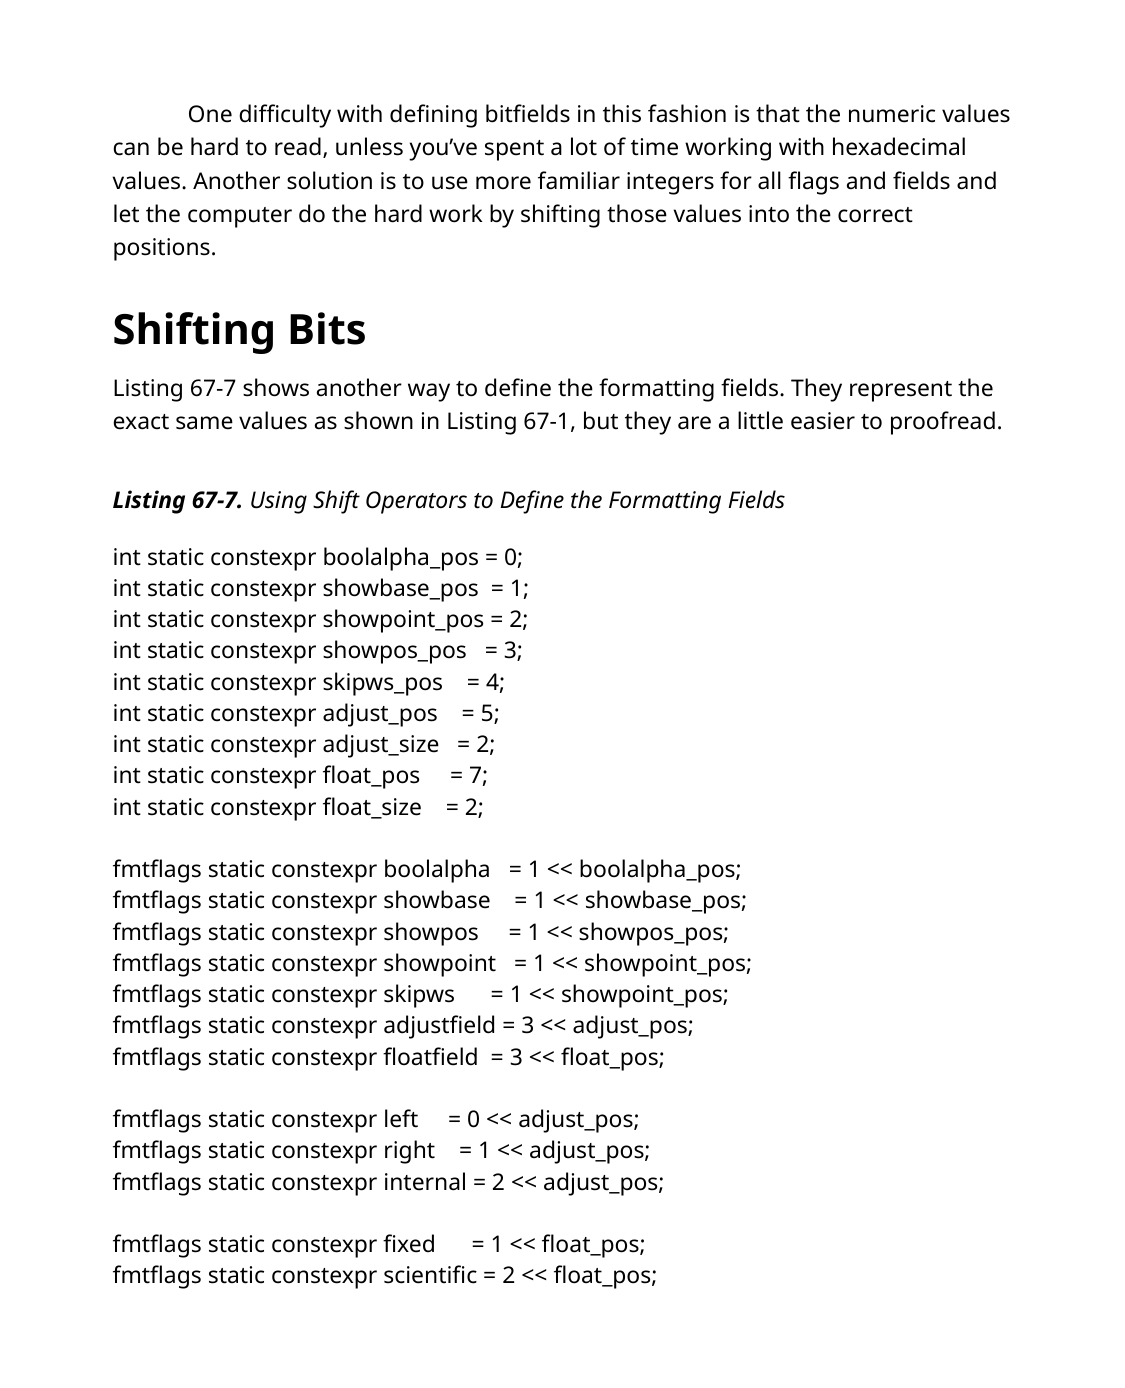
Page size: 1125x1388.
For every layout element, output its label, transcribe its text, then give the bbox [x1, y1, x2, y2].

text fmtflags static constexpr internal = 2 << adjust_pos; [112, 1166, 1012, 1197]
text Listing 67-7 shows another way to define the formatting fields. They represent the exact same values as shown in Listing 67-1, but they are a little easier to proofread. [112, 369, 1012, 436]
text Listing 67-7. Using Shift Operators to Define the Formatting Fields [112, 484, 1012, 515]
text fmtflags static constexpr showbase = 1 << showbase_pos; [112, 884, 1012, 916]
text fmtflags static constexpr fixed = 1 << float_pos; [112, 1228, 1012, 1259]
text fmtflags static constexpr boolalpha = 1 << boolalpha_pos; [112, 853, 1012, 884]
text int static constexpr showpoint_pos = 2; [112, 603, 1012, 634]
text int static constexpr showbase_pos = 1; [112, 572, 1012, 603]
text int static constexpr adjust_size = 2; [112, 728, 1012, 759]
text fmtflags static constexpr left = 0 << adjust_pos; [112, 1103, 1012, 1134]
text int static constexpr skipws_pos = 4; [112, 666, 1012, 697]
text int static constexpr float_pos = 7; [112, 759, 1012, 791]
text fmtflags static constexpr showpos = 1 << showpos_pos; [112, 916, 1012, 947]
text fmtflags static constexpr right = 1 << adjust_pos; [112, 1134, 1012, 1166]
subtitle Shifting Bits [112, 300, 1012, 357]
text One difficulty with defining bitfields in this fashion is that the numeric values can be hard to read, unless you’ve spent a lot of time working with hexadecimal values. Another solution is to use more familiar integers for all flags and fields and let the computer do the hard work by shifting those values into the correct positions. [112, 96, 1012, 263]
text int static constexpr adjust_pos = 5; [112, 697, 1012, 728]
text fmtflags static constexpr adjustfield = 3 << adjust_pos; [112, 1009, 1012, 1041]
text fmtflags static constexpr scientific = 2 << float_pos; [112, 1259, 1012, 1291]
text fmtflags static constexpr floatfield = 3 << float_pos; [112, 1041, 1012, 1072]
text fmtflags static constexpr skipws = 1 << showpoint_pos; [112, 978, 1012, 1009]
text int static constexpr float_size = 2; [112, 791, 1012, 822]
text int static constexpr showpos_pos = 3; [112, 634, 1012, 666]
text int static constexpr boolalpha_pos = 0; [112, 541, 1012, 572]
text fmtflags static constexpr showpoint = 1 << showpoint_pos; [112, 947, 1012, 978]
